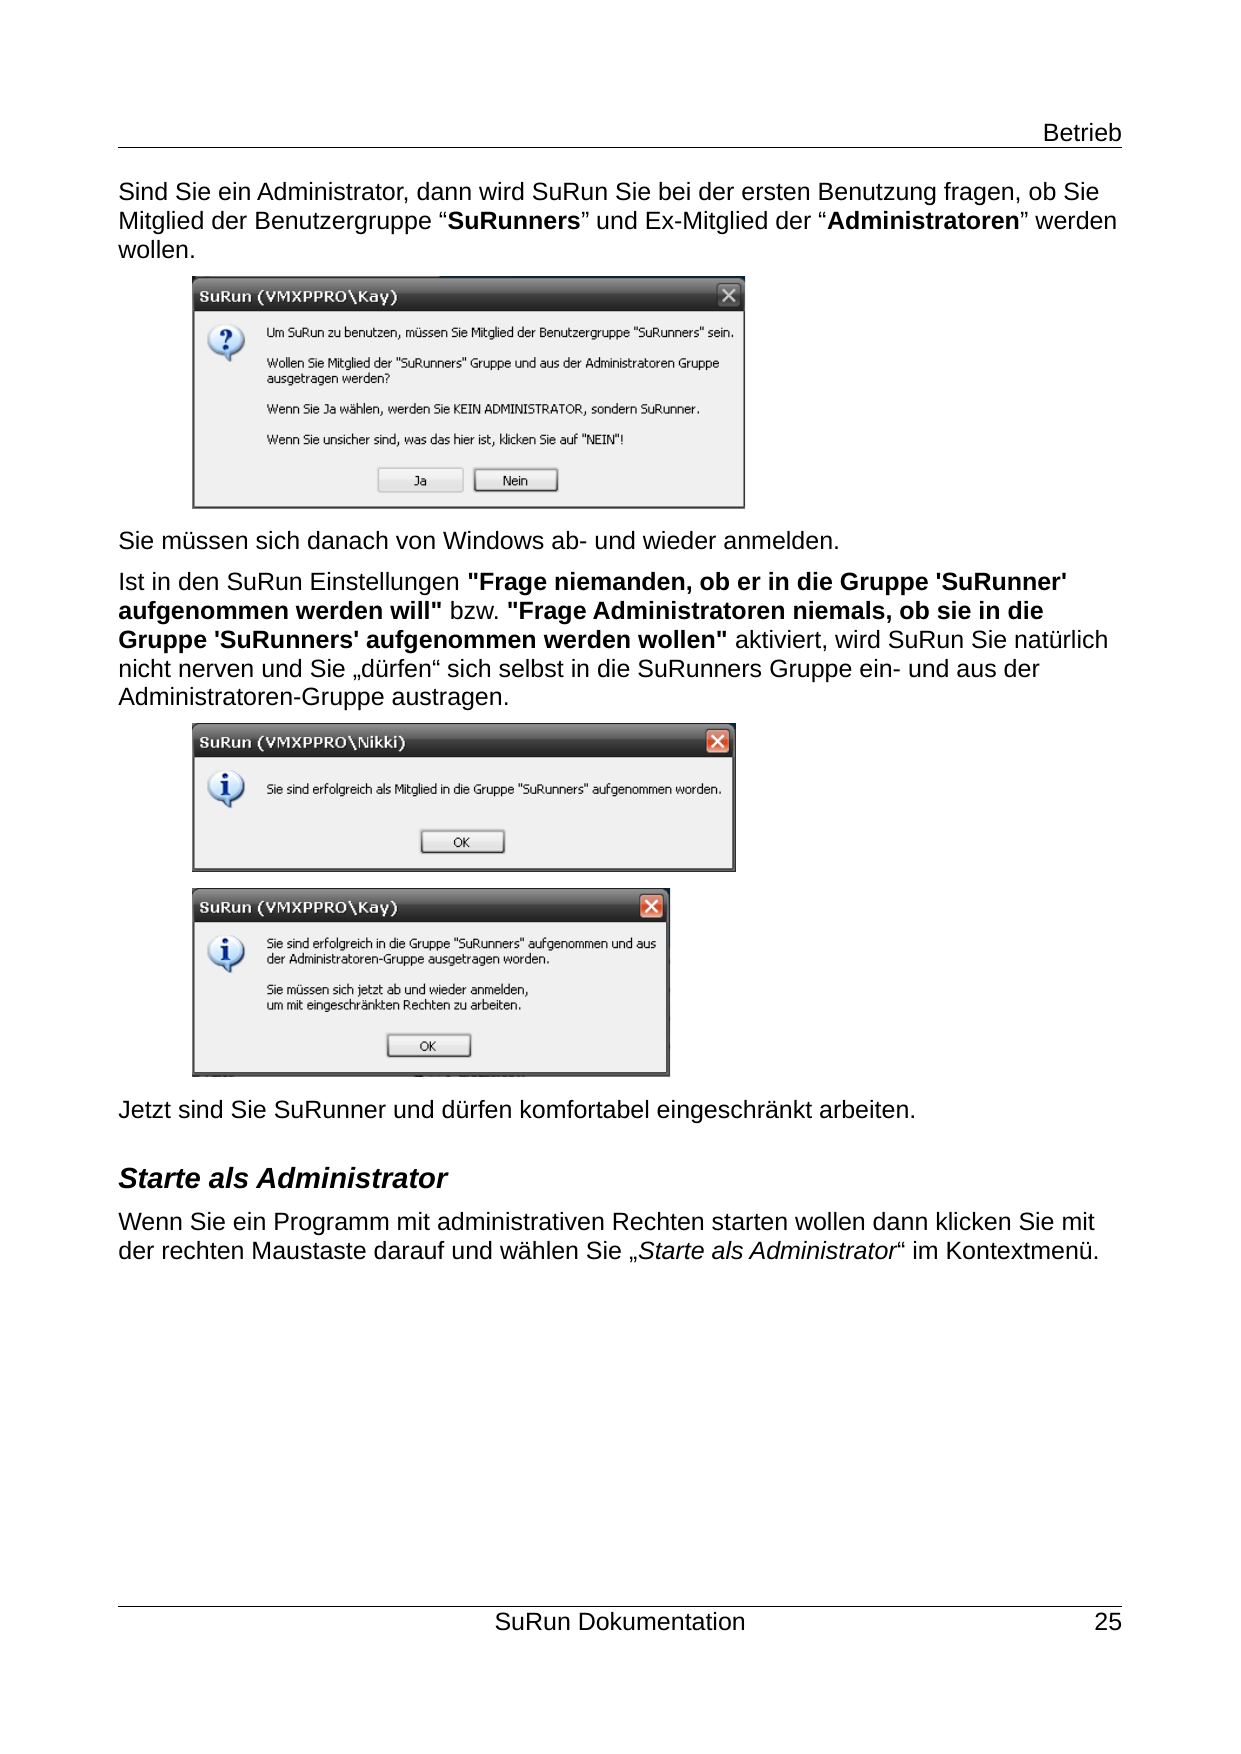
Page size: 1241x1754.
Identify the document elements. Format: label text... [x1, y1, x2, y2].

picture [192, 723, 736, 872]
text Sind Sie ein Administrator, dann wird SuRun Sie bei der ersten Benutzung fragen, ob Sie Mitglied der Benutzergruppe “SuRunners” und Ex-Mitglied der “Administratoren” werden wollen. [118, 177, 1122, 264]
text Jetzt sind Sie SuRunner und dürfen komfortabel eingeschränkt arbeiten. [118, 1094, 1122, 1123]
subtitle Starte als Administrator [118, 1161, 1122, 1194]
text Sie müssen sich danach von Windows ab- und wieder anmelden. [118, 526, 1122, 555]
text Ist in den SuRun Einstellungen "Frage niemanden, ob er in die Gruppe 'SuRunner' aufgenommen werden will" bzw. "Frage Administratoren niemals, ob sie in die Gruppe 'SuRunners' aufgenommen werden wollen" aktiviert, wird SuRun Sie natürlich nicht nerven und Sie „dürfen“ sich selbst in die SuRunners Gruppe ein- und aus der Administratoren-Gruppe austragen. [118, 567, 1122, 711]
picture [192, 276, 746, 509]
picture [192, 888, 671, 1077]
text Wenn Sie ein Programm mit administrativen Rechten starten wollen dann klicken Sie mit der rechten Maustaste darauf und wählen Sie „Starte als Administrator“ im Kontextmenü. [118, 1207, 1122, 1264]
